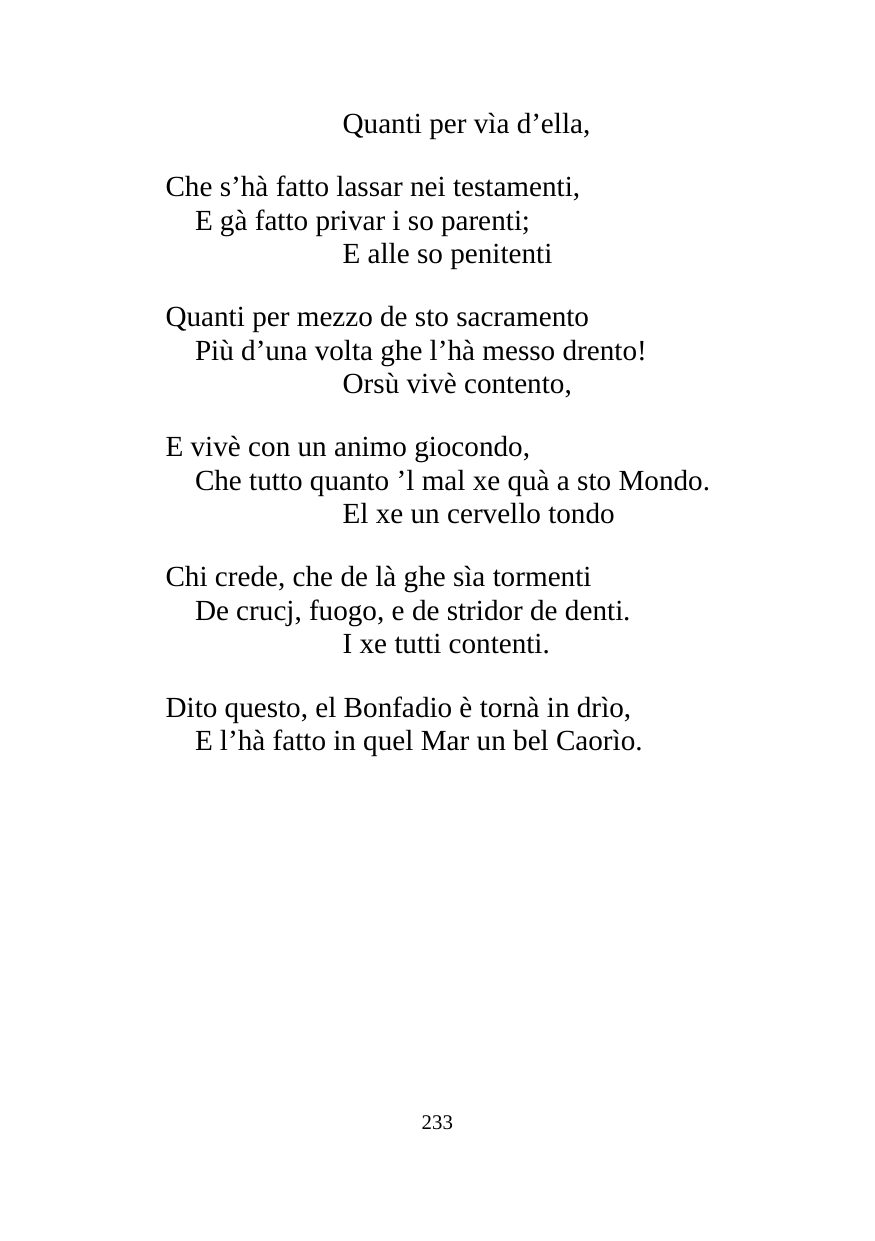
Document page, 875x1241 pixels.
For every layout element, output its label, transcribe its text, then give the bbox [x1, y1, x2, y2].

text Che s’hà fatto lassar nei testamenti, E gà fatto privar i so parenti; E alle so penitenti [165, 169, 768, 270]
text Quanti per vìa d’ella, [165, 106, 768, 140]
text Chi crede, che de là ghe sìa tormenti De crucj, fuogo, e de stridor de denti. I xe tutti contenti. [165, 559, 768, 660]
text Dito questo, el Bonfadio è tornà in drìo, E l’hà fatto in quel Mar un bel Caorìo. [165, 690, 768, 757]
text E vivè con un animo giocondo, Che tutto quanto ’l mal xe quà a sto Mondo. El xe un cervello tondo [165, 429, 768, 530]
text Quanti per mezzo de sto sacramento Più d’una volta ghe l’hà messo drento! Orsù vivè contento, [165, 299, 768, 400]
